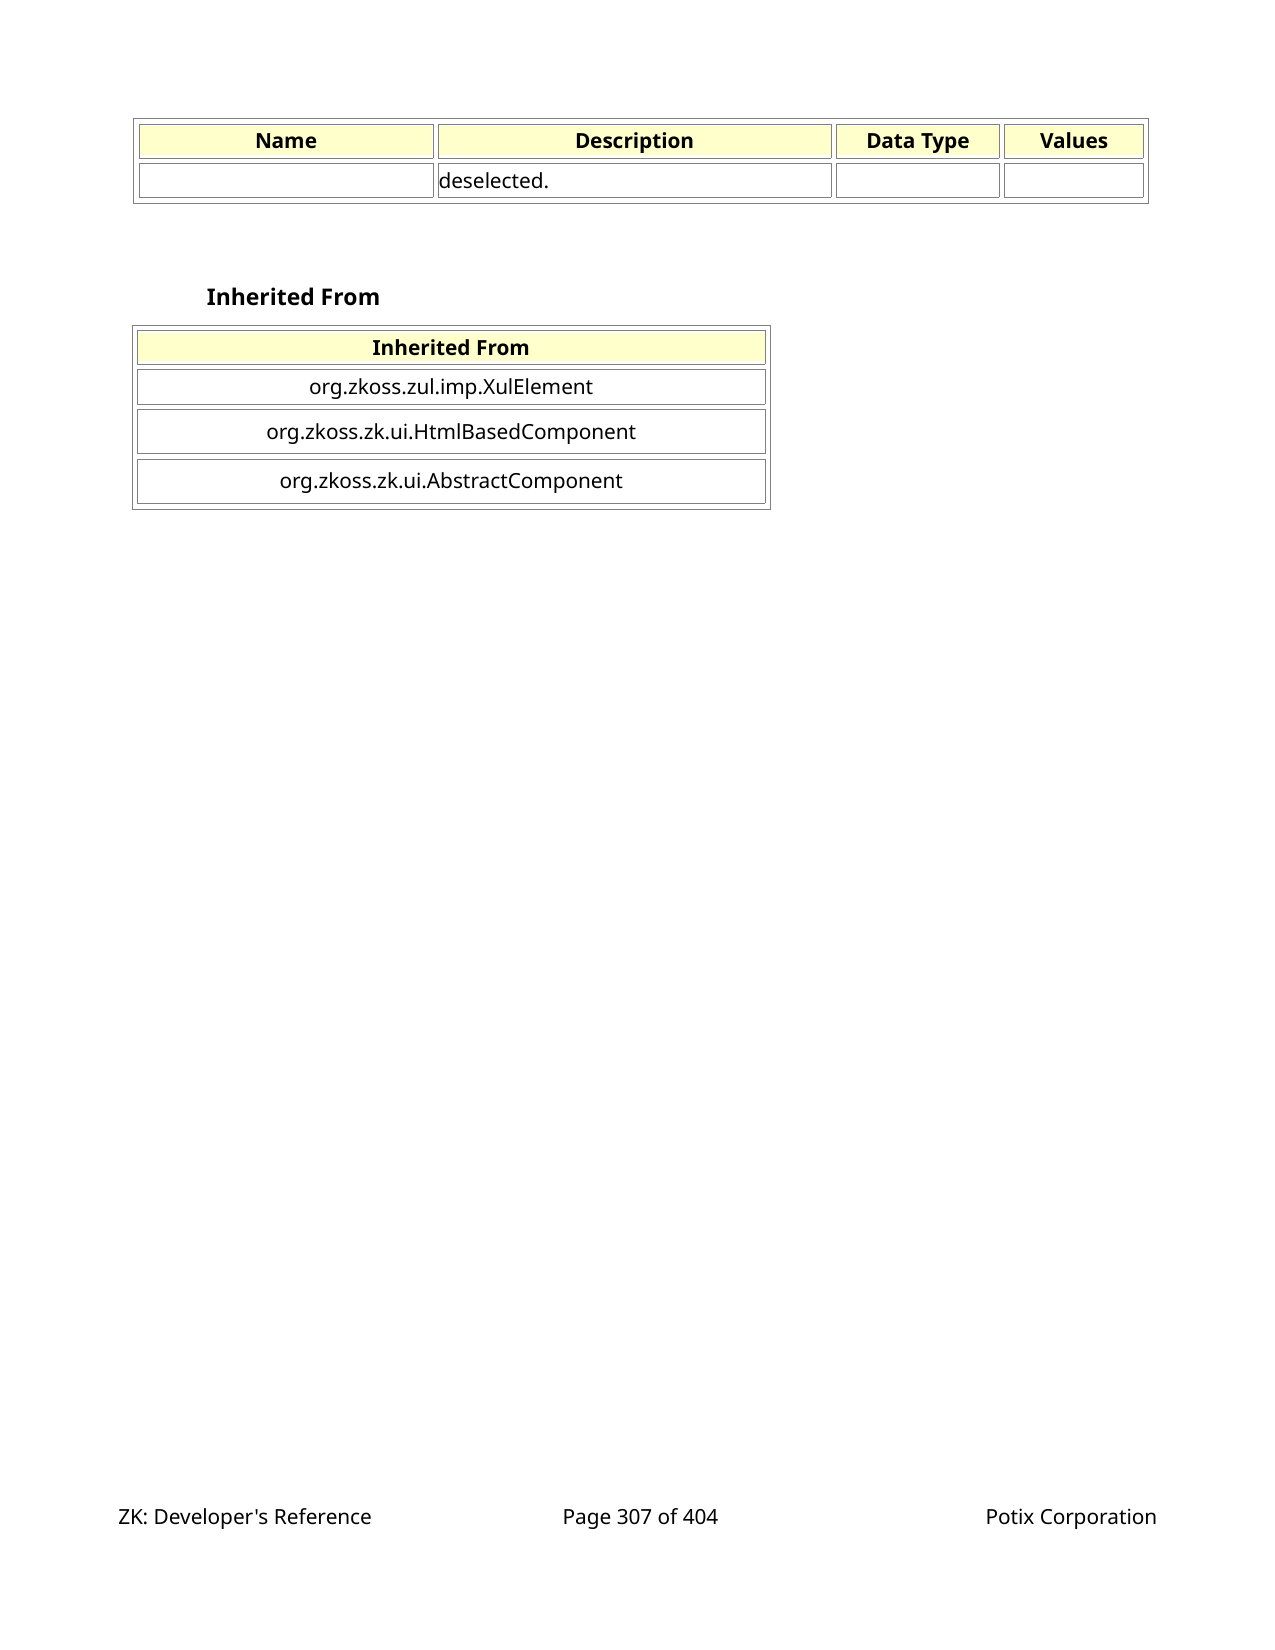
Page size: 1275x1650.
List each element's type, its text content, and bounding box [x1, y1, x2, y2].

table_header Inherited From [134, 326, 768, 364]
table_cell org.zkoss.zk.ui.AbstractComponent [134, 453, 768, 503]
table_cell [1002, 158, 1146, 197]
table_header Values [1002, 119, 1146, 158]
table_header Description [435, 119, 833, 158]
table_cell [136, 158, 435, 197]
table_cell [834, 158, 1002, 197]
table_cell org.zkoss.zk.ui.HtmlBasedComponent [134, 404, 768, 453]
table_cell [1005, 164, 1143, 197]
table_header Name [136, 119, 435, 158]
table_header Data Type [834, 119, 1002, 158]
table_cell deselected. [435, 158, 833, 197]
subtitle Inherited From [207, 281, 1157, 312]
table_cell org.zkoss.zul.imp.XulElement [134, 364, 768, 403]
